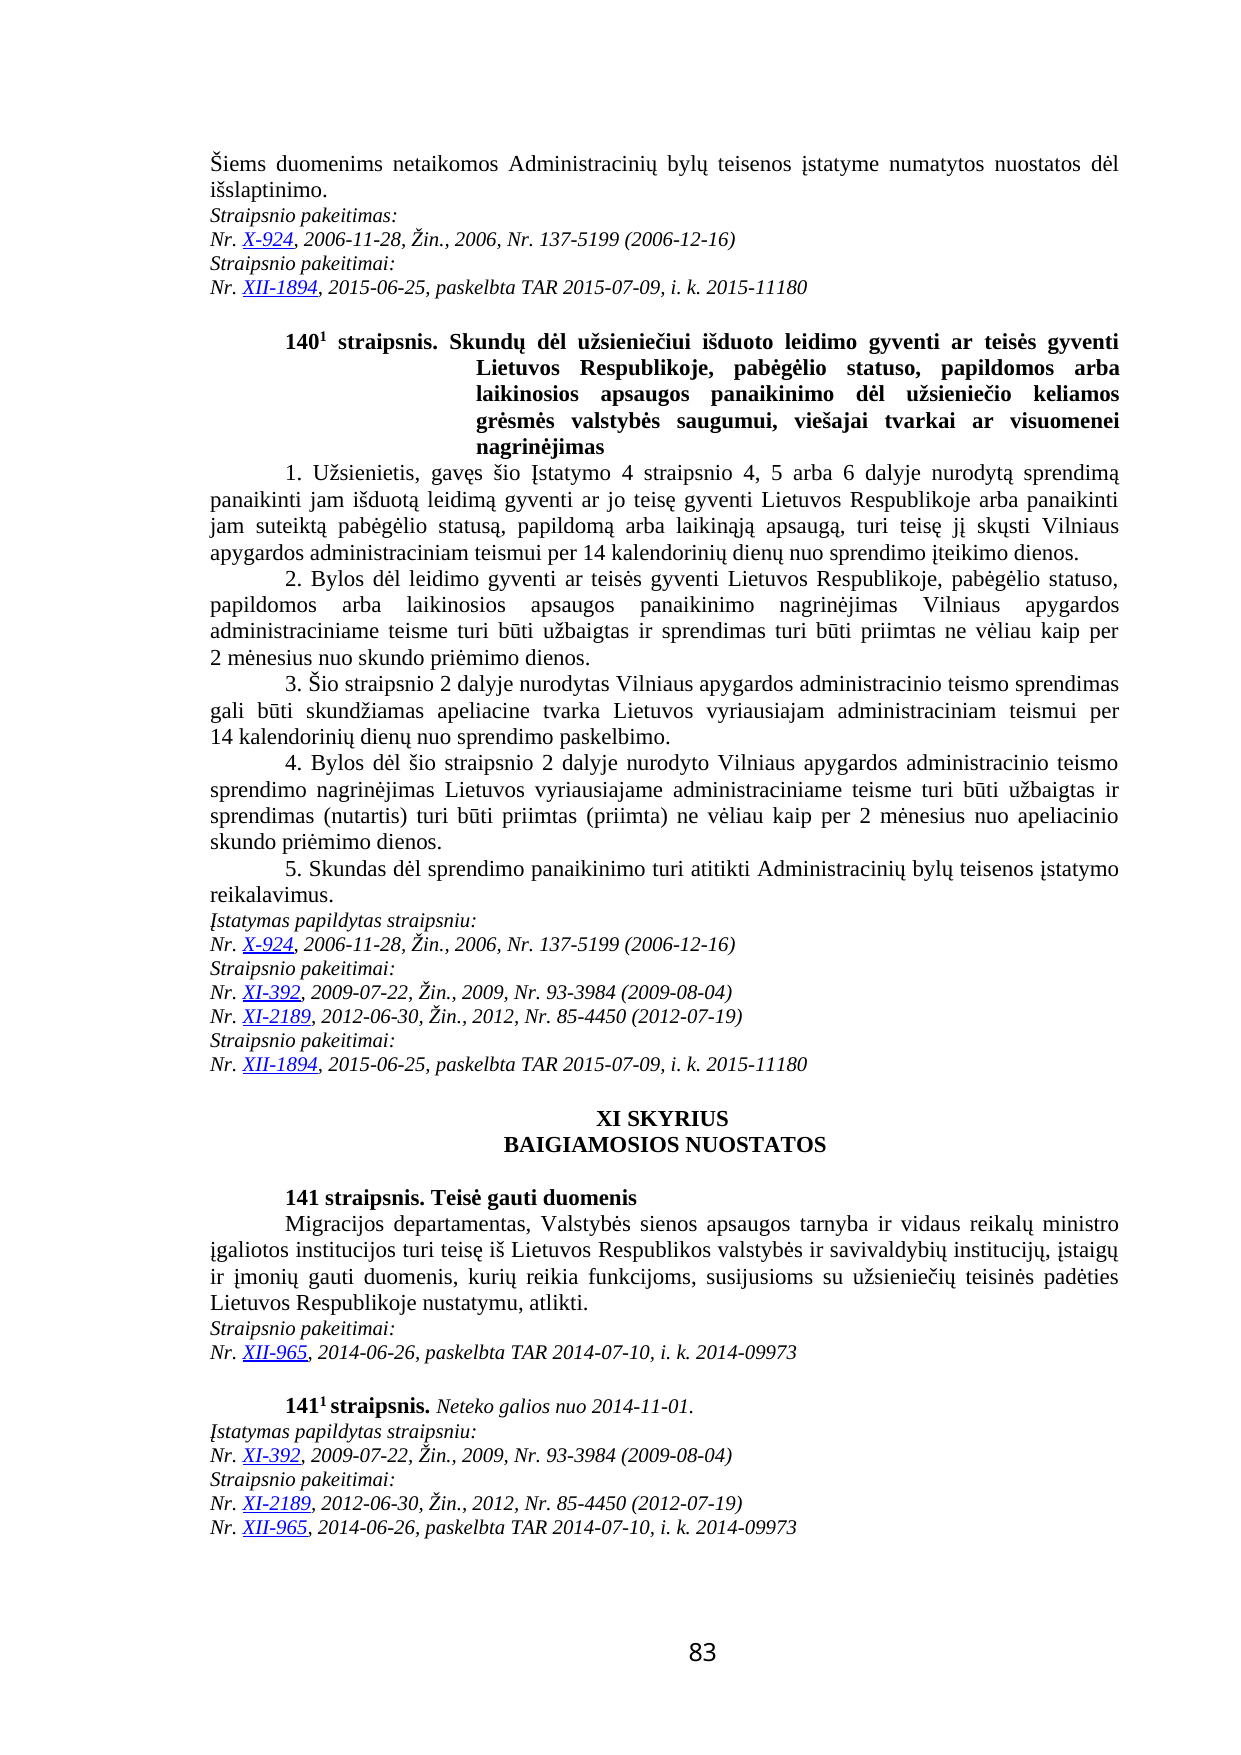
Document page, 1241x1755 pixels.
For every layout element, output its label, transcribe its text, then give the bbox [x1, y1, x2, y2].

text Straipsnio pakeitimai: [210, 956, 1120, 980]
subtitle 141 straipsnis. Teisė gauti duomenis [210, 1184, 1120, 1210]
text BAIGIAMOSIOS NUOSTATOS [210, 1131, 1120, 1157]
text Nr. X-924, 2006-11-28, Žin., 2006, Nr. 137-5199 (2006-12-16) [210, 227, 1120, 251]
text Straipsnio pakeitimai: [210, 1316, 1120, 1339]
text Nr. XI-392, 2009-07-22, Žin., 2009, Nr. 93-3984 (2009-08-04) [210, 1443, 1120, 1467]
text Nr. XII-965, 2014-06-26, paskelbta TAR 2014-07-10, i. k. 2014-09973 [210, 1339, 1120, 1364]
text XI SKYRIUS [210, 1105, 1120, 1131]
text 1401 straipsnis. Skundų dėl užsieniečiui išduoto leidimo gyventi ar teisės gyventi Lietuvos Respublikoje, pabėgėlio statuso, papildomos arba laikinosios apsaugos panaikinimo dėl užsieniečio keliamos grėsmės valstybės saugumui, viešajai tvarkai ar visuomenei nagrinėjimas [285, 328, 1120, 459]
text Nr. X-924, 2006-11-28, Žin., 2006, Nr. 137-5199 (2006-12-16) [210, 932, 1120, 956]
text Nr. XII-1894, 2015-06-25, paskelbta TAR 2015-07-09, i. k. 2015-11180 [210, 275, 1120, 299]
text Straipsnio pakeitimai: [210, 1028, 1120, 1052]
text Migracijos departamentas, Valstybės sienos apsaugos tarnyba ir vidaus reikalų ministro įgaliotos institucijos turi teisę iš Lietuvos Respublikos valstybės ir savivaldybių institucijų, įstaigų ir įmonių gauti duomenis, kurių reikia funkcijoms, susijusioms su užsieniečių teisinės padėties Lietuvos Respublikoje nustatymu, atlikti. [210, 1210, 1120, 1316]
text Nr. XII-1894, 2015-06-25, paskelbta TAR 2015-07-09, i. k. 2015-11180 [210, 1052, 1120, 1076]
text 5. Skundas dėl sprendimo panaikinimo turi atitikti Administracinių bylų teisenos įstatymo reikalavimus. [210, 855, 1120, 907]
text Straipsnio pakeitimai: [210, 1467, 1120, 1491]
text Nr. XI-392, 2009-07-22, Žin., 2009, Nr. 93-3984 (2009-08-04) [210, 980, 1120, 1004]
text Straipsnio pakeitimas: [210, 203, 1120, 227]
text Straipsnio pakeitimai: [210, 251, 1120, 275]
text 1. Užsienietis, gavęs šio Įstatymo 4 straipsnio 4, 5 arba 6 dalyje nurodytą sprendimą panaikinti jam išduotą leidimą gyventi ar jo teisę gyventi Lietuvos Respublikoje arba panaikinti jam suteiktą pabėgėlio statusą, papildomą arba laikinąją apsaugą, turi teisę jį skųsti Vilniaus apygardos administraciniam teismui per 14 kalendorinių dienų nuo sprendimo įteikimo dienos. [210, 459, 1120, 565]
text 1411 straipsnis. Neteko galios nuo 2014-11-01. [210, 1392, 1120, 1419]
text Įstatymas papildytas straipsniu: [210, 1419, 1120, 1443]
text Nr. XI-2189, 2012-06-30, Žin., 2012, Nr. 85-4450 (2012-07-19) [210, 1004, 1120, 1028]
text 3. Šio straipsnio 2 dalyje nurodytas Vilniaus apygardos administracinio teismo sprendimas gali būti skundžiamas apeliacine tvarka Lietuvos vyriausiajam administraciniam teismui per 14 kalendorinių dienų nuo sprendimo paskelbimo. [210, 670, 1120, 749]
text Įstatymas papildytas straipsniu: [210, 907, 1120, 932]
text 2. Bylos dėl leidimo gyventi ar teisės gyventi Lietuvos Respublikoje, pabėgėlio statuso, papildomos arba laikinosios apsaugos panaikinimo nagrinėjimas Vilniaus apygardos administraciniame teisme turi būti užbaigtas ir sprendimas turi būti priimtas ne vėliau kaip per 2 mėnesius nuo skundo priėmimo dienos. [210, 565, 1120, 670]
text 4. Bylos dėl šio straipsnio 2 dalyje nurodyto Vilniaus apygardos administracinio teismo sprendimo nagrinėjimas Lietuvos vyriausiajame administraciniame teisme turi būti užbaigtas ir sprendimas (nutartis) turi būti priimtas (priimta) ne vėliau kaip per 2 mėnesius nuo apeliacinio skundo priėmimo dienos. [210, 749, 1120, 855]
text Nr. XI-2189, 2012-06-30, Žin., 2012, Nr. 85-4450 (2012-07-19) [210, 1491, 1120, 1515]
text Nr. XII-965, 2014-06-26, paskelbta TAR 2014-07-10, i. k. 2014-09973 [210, 1515, 1120, 1539]
text Šiems duomenims netaikomos Administracinių bylų teisenos įstatyme numatytos nuostatos dėl išslaptinimo. [210, 150, 1120, 203]
